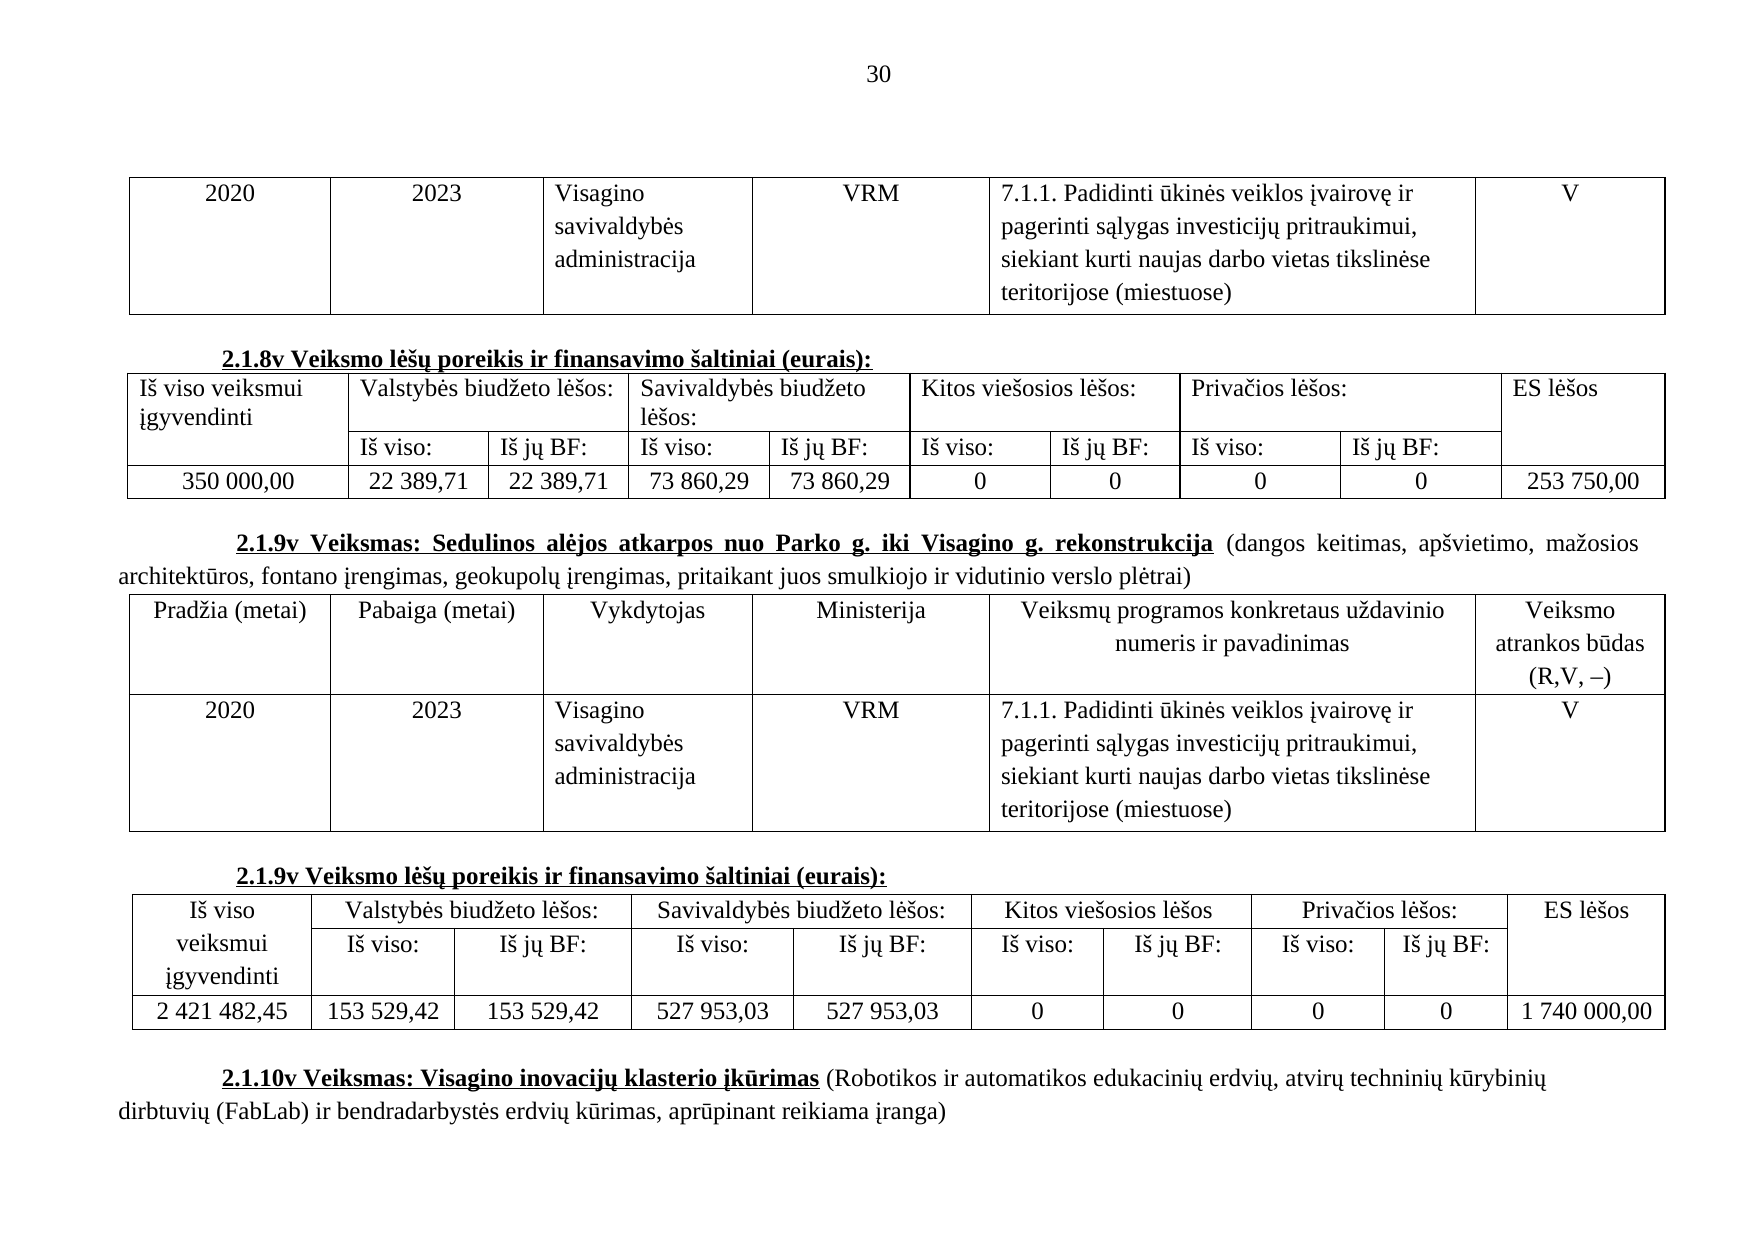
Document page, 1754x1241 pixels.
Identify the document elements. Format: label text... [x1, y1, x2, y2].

text 2.1.8v Veiksmo lėšų poreikis ir finansavimo šaltiniai (eurais): [118, 344, 1639, 372]
table_cell 73 860,29 [770, 466, 909, 498]
table_cell 2020 [130, 178, 330, 314]
table_header Kitos viešosios lėšos [972, 895, 1251, 928]
table_cell Iš jų BF: [455, 929, 631, 995]
table_header Kitos viešosios lėšos: [911, 374, 1179, 431]
table_cell Iš jų BF: [770, 432, 909, 465]
text 2.1.9v Veiksmo lėšų poreikis ir finansavimo šaltiniai (eurais): [118, 861, 1639, 889]
table_cell 22 389,71 [489, 466, 628, 498]
table_cell VRM [753, 178, 989, 314]
table_cell Iš viso: [972, 929, 1103, 995]
text 2.1.10v Veiksmas: Visagino inovacijų klasterio įkūrimas (Robotikos ir automatikos edukacinių erdvių, atvirų techninių kūrybinių dirbtuvių (FabLab) ir bendradarbystės erdvių kūrimas, aprūpinant reikiama įranga) [118, 1063, 1639, 1124]
table_cell 153 529,42 [455, 996, 631, 1029]
table_cell 22 389,71 [349, 466, 488, 498]
table_cell 0 [1051, 466, 1179, 498]
table_cell 350 000,00 [128, 466, 348, 498]
table_cell Visagino savivaldybės administracija [544, 695, 752, 831]
table_cell Iš jų BF: [1051, 432, 1179, 465]
table_cell 2023 [331, 178, 543, 314]
table_header Pradžia (metai) [130, 595, 330, 694]
table_cell 1 740 000,00 [1508, 996, 1664, 1029]
table_header Savivaldybės biudžeto lėšos: [632, 895, 971, 928]
table_cell V [1476, 178, 1664, 314]
table_cell Iš jų BF: [489, 432, 628, 465]
table_header Iš viso veiksmui įgyvendinti [133, 895, 311, 995]
table_cell 2 421 482,45 [133, 996, 311, 1029]
table_header Privačios lėšos: [1252, 895, 1507, 928]
table_header Pabaiga (metai) [331, 595, 543, 694]
text 2.1.9v Veiksmas: Sedulinos alėjos atkarpos nuo Parko g. iki Visagino g. rekonstrukcija (dangos keitimas, apšvietimo, mažosios architektūros, fontano įrengimas, geokupolų įrengimas, pritaikant juos smulkiojo ir vidutinio verslo plėtrai) [118, 528, 1639, 590]
table_header ES lėšos [1508, 895, 1664, 995]
table_cell 153 529,42 [312, 996, 454, 1029]
table_cell 0 [1104, 996, 1251, 1029]
table_header Veiksmo atrankos būdas (R,V, –) [1476, 595, 1664, 694]
table_cell VRM [753, 695, 989, 831]
table_cell Iš viso: [312, 929, 454, 995]
table_header ES lėšos [1502, 374, 1664, 465]
table_cell 7.1.1. Padidinti ūkinės veiklos įvairovę ir pagerinti sąlygas investicijų pritraukimui, siekiant kurti naujas darbo vietas tikslinėse teritorijose (miestuose) [990, 695, 1475, 831]
table_cell Iš viso: [911, 432, 1050, 465]
table_cell Iš viso: [349, 432, 488, 465]
table_cell 0 [911, 466, 1050, 498]
table_cell 0 [1181, 466, 1340, 498]
table_header Privačios lėšos: [1181, 374, 1501, 431]
table_header Savivaldybės biudžeto lėšos: [629, 374, 909, 431]
table_header Ministerija [753, 595, 989, 694]
table_cell 73 860,29 [629, 466, 769, 498]
table_cell 0 [1341, 466, 1501, 498]
table_cell 7.1.1. Padidinti ūkinės veiklos įvairovę ir pagerinti sąlygas investicijų pritraukimui, siekiant kurti naujas darbo vietas tikslinėse teritorijose (miestuose) [990, 178, 1475, 314]
table_cell 2023 [331, 695, 543, 831]
table_cell Iš jų BF: [794, 929, 971, 995]
table_header Valstybės biudžeto lėšos: [312, 895, 631, 928]
table_cell Iš jų BF: [1385, 929, 1507, 995]
table_cell Visagino savivaldybės administracija [544, 178, 752, 314]
table_header Veiksmų programos konkretaus uždavinio numeris ir pavadinimas [990, 595, 1475, 694]
table_cell 527 953,03 [632, 996, 793, 1029]
table_cell Iš viso: [629, 432, 769, 465]
table_cell Iš viso: [1252, 929, 1384, 995]
table_cell 2020 [130, 695, 330, 831]
table_cell 527 953,03 [794, 996, 971, 1029]
table_cell Iš jų BF: [1104, 929, 1251, 995]
table_header Vykdytojas [544, 595, 752, 694]
table_cell 0 [1252, 996, 1384, 1029]
table_header Iš viso veiksmui įgyvendinti [128, 374, 348, 465]
table_cell 0 [972, 996, 1103, 1029]
table_cell Iš jų BF: [1341, 432, 1501, 465]
table_cell 0 [1385, 996, 1507, 1029]
table_header Valstybės biudžeto lėšos: [349, 374, 628, 431]
table_cell V [1476, 695, 1664, 831]
table_cell Iš viso: [632, 929, 793, 995]
table_cell Iš viso: [1181, 432, 1340, 465]
table_cell 253 750,00 [1502, 466, 1664, 498]
